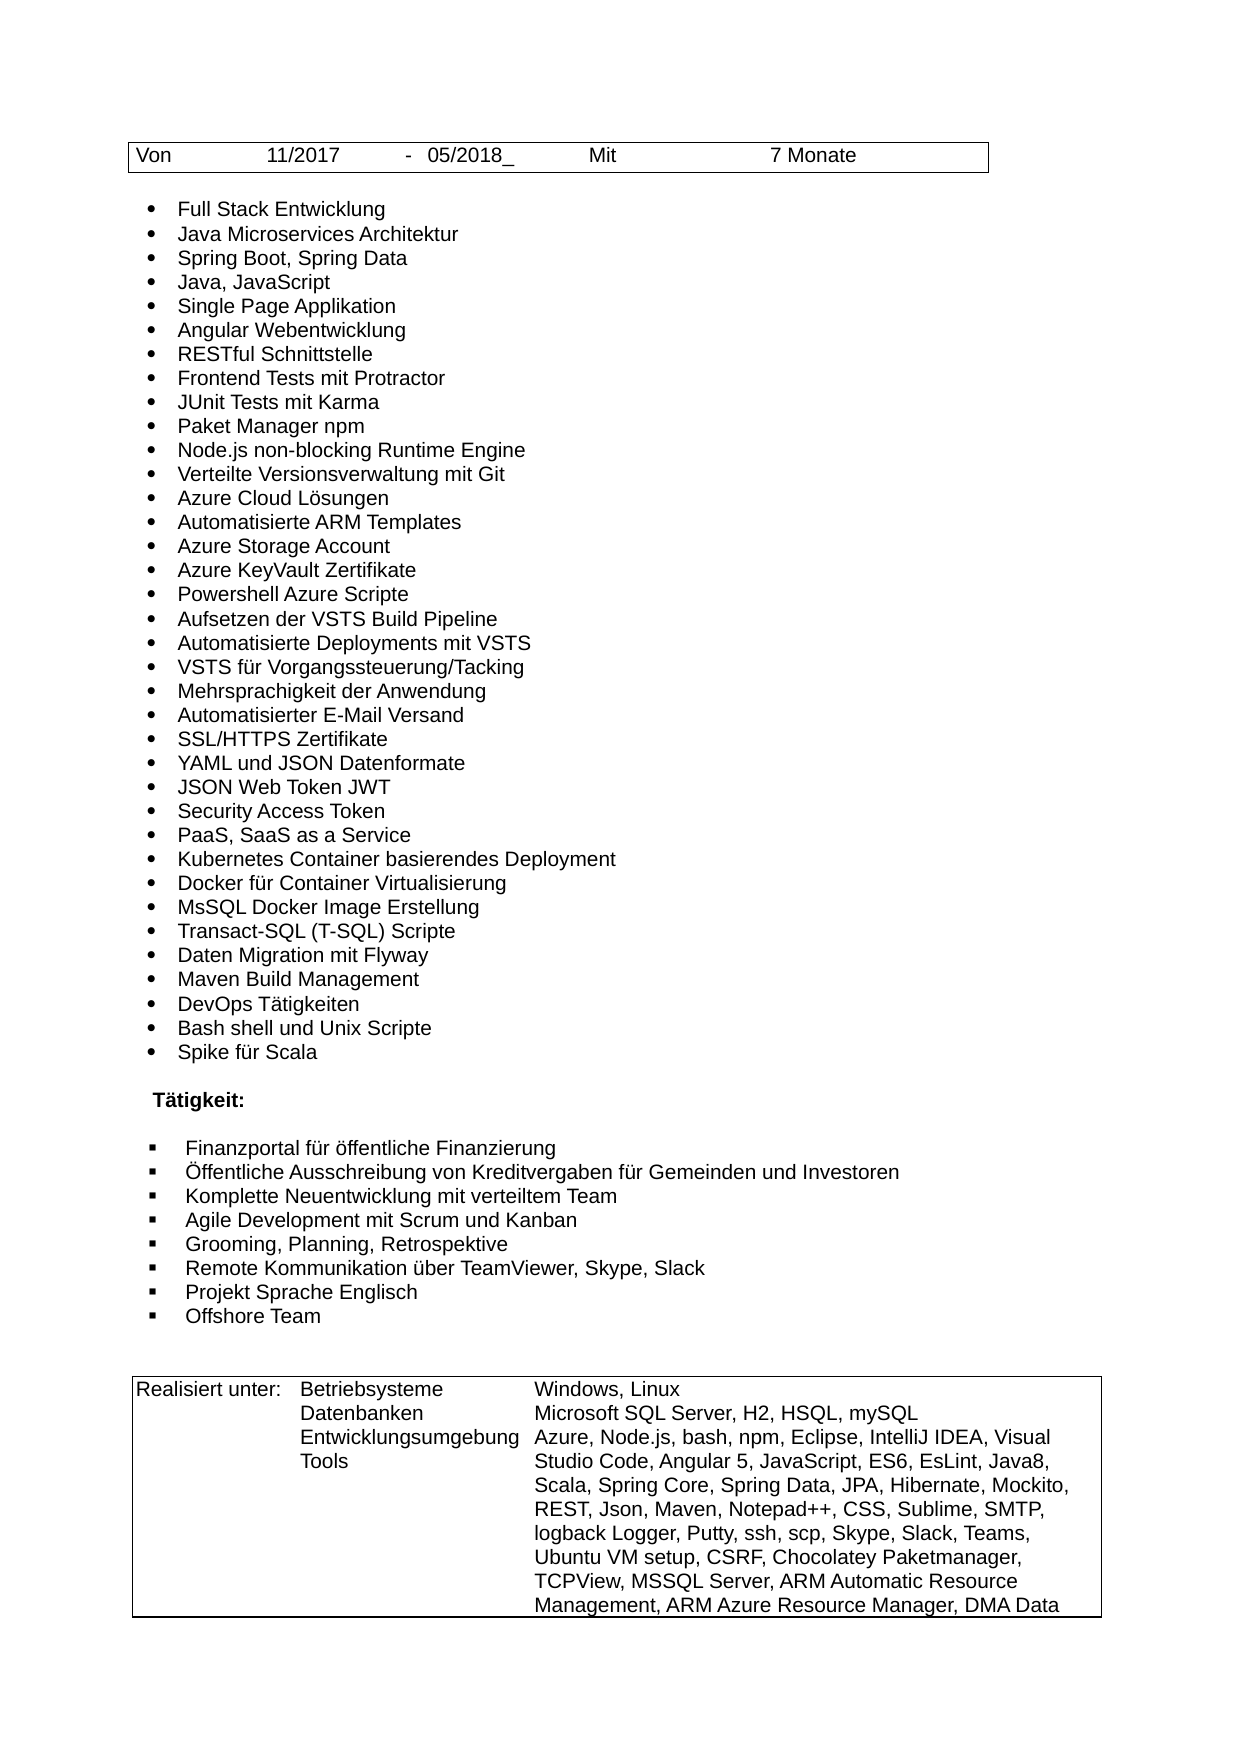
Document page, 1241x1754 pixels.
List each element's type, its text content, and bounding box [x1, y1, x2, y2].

list Automatisierter E-Mail Versand [148, 703, 1110, 727]
list Single Page Applikation [148, 293, 1110, 318]
list Security Access Token [148, 799, 1110, 823]
list Full Stack Entwicklung [148, 197, 1110, 221]
list Java Microservices Architektur [148, 221, 1110, 245]
table_cell [133, 1425, 297, 1616]
list Powershell Azure Scripte [148, 582, 1110, 606]
list RESTful Schnittstelle [148, 342, 1110, 366]
list JUnit Tests mit Karma [148, 390, 1110, 414]
table_cell Entwicklungsumgebung Tools [297, 1425, 531, 1616]
list Grooming, Planning, Retrospektive [148, 1232, 1110, 1256]
list Bash shell und Unix Scripte [148, 1015, 1110, 1039]
list Remote Kommunikation über TeamViewer, Skype, Slack [148, 1256, 1110, 1280]
list Automatisierte ARM Templates [148, 510, 1110, 534]
table_header - [398, 143, 420, 172]
list Node.js non-blocking Runtime Engine [148, 438, 1110, 462]
list Verteilte Versionsverwaltung mit Git [148, 462, 1110, 486]
list Angular Webentwicklung [148, 318, 1110, 342]
list Azure Cloud Lösungen [148, 486, 1110, 510]
list Daten Migration mit Flyway [148, 943, 1110, 967]
list Kubernetes Container basierendes Deployment [148, 847, 1110, 871]
list Frontend Tests mit Protractor [148, 366, 1110, 390]
list Maven Build Management [148, 967, 1110, 991]
table_header Windows, Linux Microsoft SQL Server, H2, HSQL, mySQL [531, 1377, 1101, 1425]
list Azure KeyVault Zertifikate [148, 558, 1110, 582]
list Agile Development mit Scrum und Kanban [148, 1208, 1110, 1232]
list DevOps Tätigkeiten [148, 991, 1110, 1015]
list Komplette Neuentwicklung mit verteiltem Team [148, 1183, 1110, 1208]
table_header Mit [581, 143, 762, 172]
list Spike für Scala [148, 1039, 1110, 1063]
list VSTS für Vorgangssteuerung/Tacking [148, 654, 1110, 678]
list Projekt Sprache Englisch [148, 1280, 1110, 1304]
table_header Von [129, 143, 259, 172]
table_header 05/2018_ [420, 143, 581, 172]
text Tätigkeit: [152, 1087, 1110, 1111]
list Mehrsprachigkeit der Anwendung [148, 678, 1110, 703]
list SSL/HTTPS Zertifikate [148, 727, 1110, 751]
list Paket Manager npm [148, 414, 1110, 438]
list Docker für Container Virtualisierung [148, 871, 1110, 895]
list Öffentliche Ausschreibung von Kreditvergaben für Gemeinden und Investoren [148, 1159, 1110, 1183]
table_header 11/2017 [259, 143, 398, 172]
list Finanzportal für öffentliche Finanzierung [148, 1135, 1110, 1159]
list Spring Boot, Spring Data [148, 245, 1110, 269]
list JSON Web Token JWT [148, 775, 1110, 799]
list Java, JavaScript [148, 269, 1110, 293]
list Offshore Team [148, 1304, 1110, 1328]
table_cell Azure, Node.js, bash, npm, Eclipse, IntelliJ IDEA, Visual Studio Code, Angular 5, JavaScript, ES6, EsLint, Java8, Scala, Spring Core, Spring Data, JPA, Hibernate, Mockito, REST, Json, Maven, Notepad++, CSS, Sublime, SMTP, logback Logger, Putty, ssh, scp, Skype, Slack, Teams, Ubuntu VM setup, CSRF, Chocolatey Paketmanager, TCPView, MSSQL Server, ARM Automatic Resource Management, ARM Azure Resource Manager, DMA Data [531, 1425, 1101, 1616]
table_header Betriebsysteme Datenbanken [297, 1377, 531, 1425]
table_header Realisiert unter: [133, 1377, 297, 1425]
list PaaS, SaaS as a Service [148, 823, 1110, 847]
list YAML und JSON Datenformate [148, 751, 1110, 775]
list Automatisierte Deployments mit VSTS [148, 630, 1110, 654]
list Transact-SQL (T-SQL) Scripte [148, 919, 1110, 943]
list Aufsetzen der VSTS Build Pipeline [148, 606, 1110, 630]
list Azure Storage Account [148, 534, 1110, 558]
list MsSQL Docker Image Erstellung [148, 895, 1110, 919]
table_header 7 Monate [763, 143, 988, 172]
